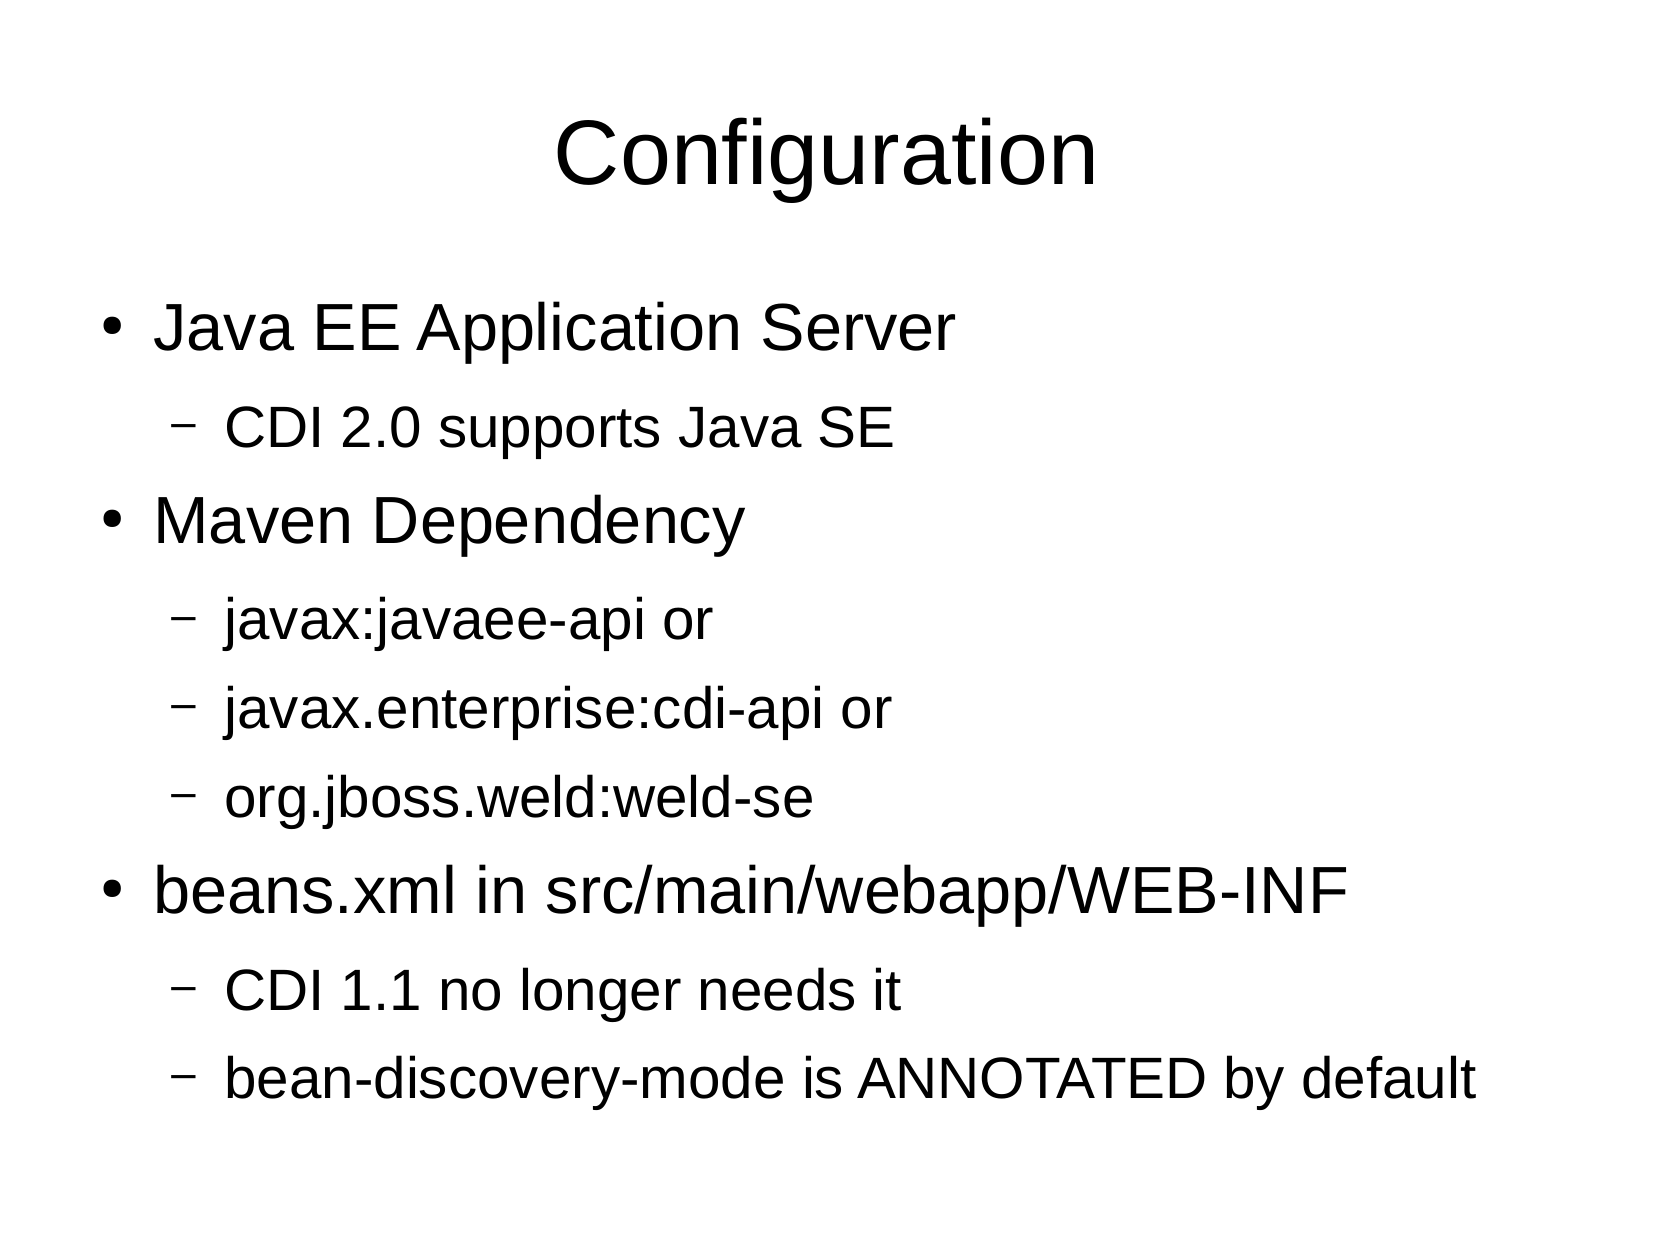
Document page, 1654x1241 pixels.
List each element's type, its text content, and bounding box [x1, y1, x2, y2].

title Configuration [82, 49, 1571, 257]
list Java EE Application Server CDI 2.0 supports Java SE Maven Dependency javax:javaee-api or javax.enterprise:cdi-api or org.jboss.weld:weld-se beans.xml in src/main/webapp/WEB-INF CDI 1.1 no longer needs it bean-discovery-mode is ANNOTATED by default [82, 290, 1571, 1110]
